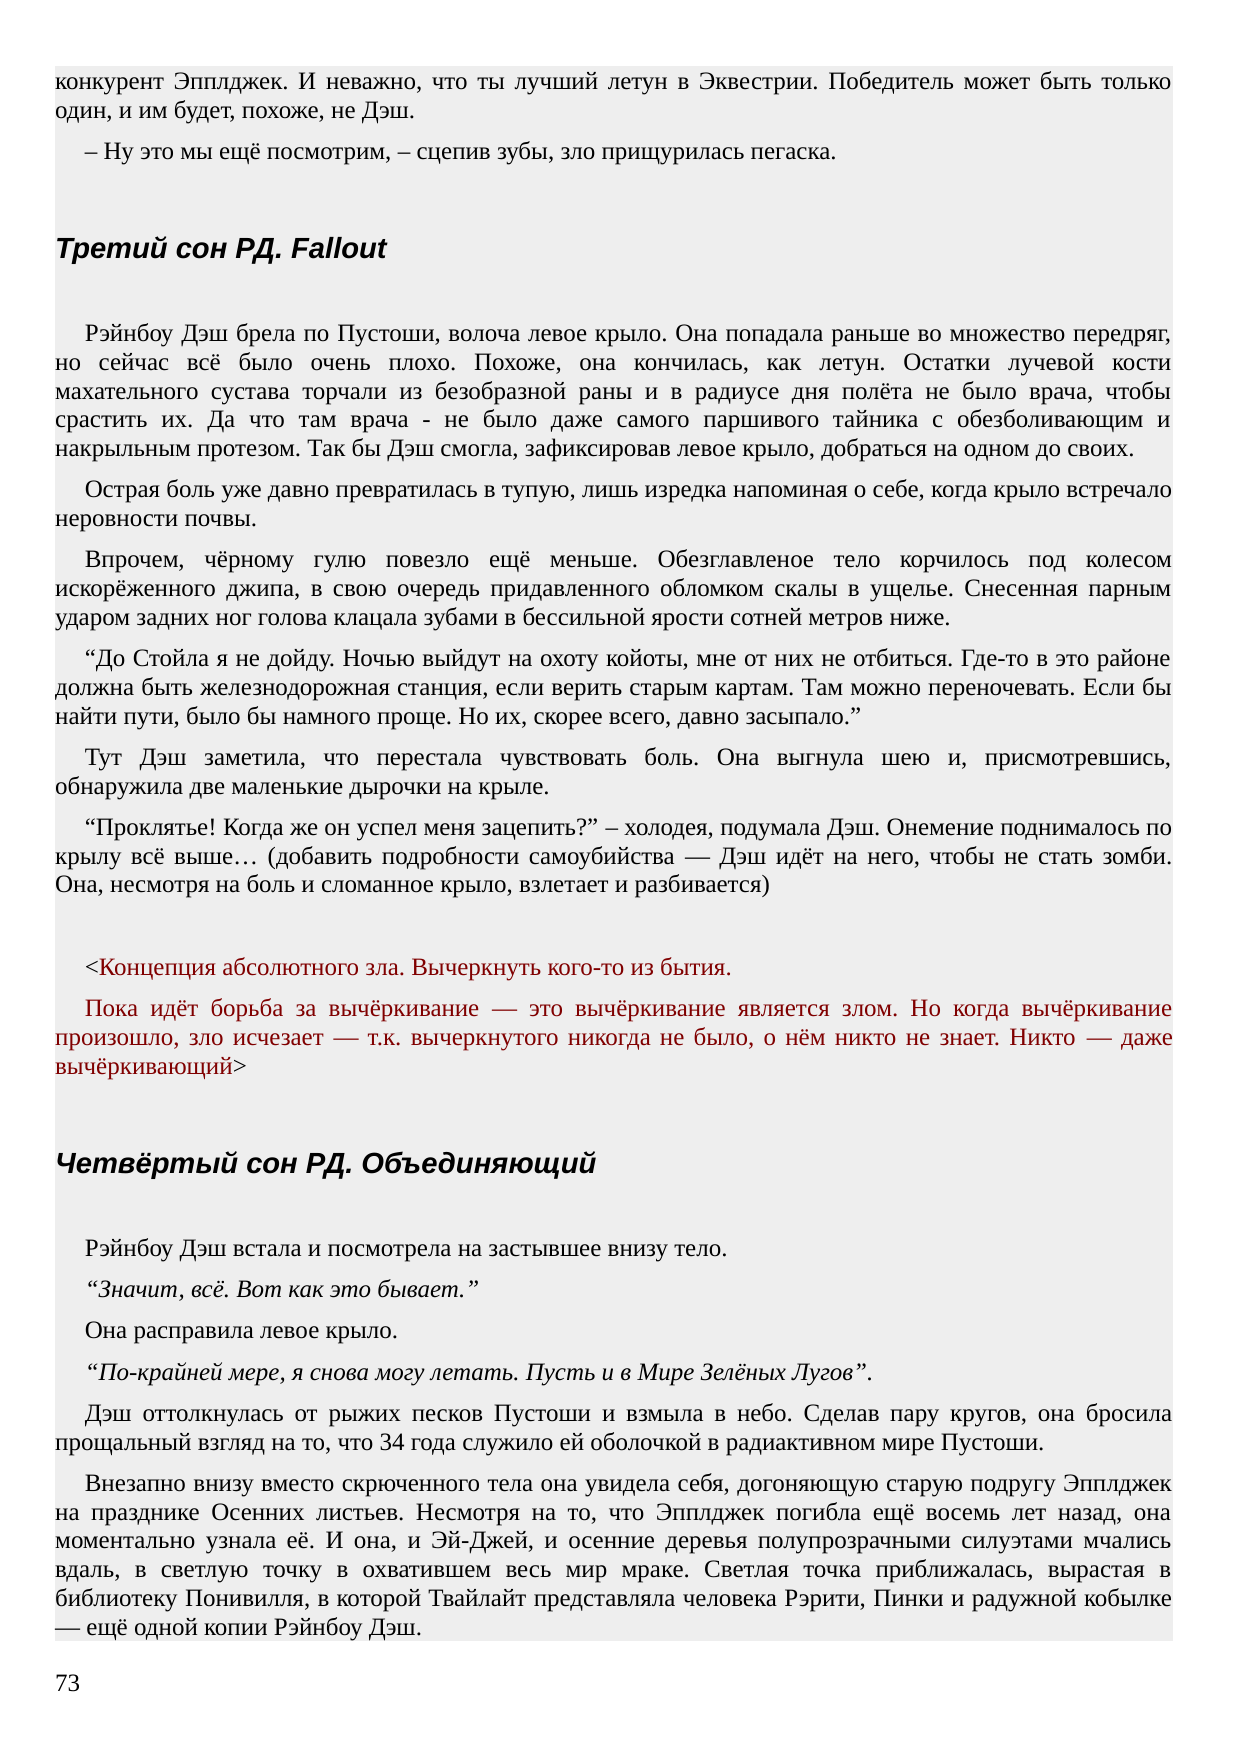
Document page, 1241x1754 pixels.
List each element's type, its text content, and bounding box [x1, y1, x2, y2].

text “Значит, всё. Вот как это бывает.” [55, 1274, 1173, 1303]
text Внезапно внизу вместо скрюченного тела она увидела себя, догоняющую старую подругу Эпплджек на празднике Осенних листьев. Несмотря на то, что Эпплджек погибла ещё восемь лет назад, она моментально узнала её. И она, и Эй-Джей, и осенние деревья полупрозрачными силуэтами мчались вдаль, в светлую точку в охватившем весь мир мраке. Светлая точка приближалась, вырастая в библиотеку Понивилля, в которой Твайлайт представляла человека Рэрити, Пинки и радужной кобылке — ещё одной копии Рэйнбоу Дэш. [55, 1468, 1173, 1641]
text Впрочем, чёрному гулю повезло ещё меньше. Обезглавленое тело корчилось под колесом искорёженного джипа, в свою очередь придавленного обломком скалы в ущелье. Снесенная парным ударом задних ног голова клацала зубами в бессильной ярости сотней метров ниже. [55, 544, 1173, 631]
text Она расправила левое крыло. [55, 1316, 1173, 1344]
text Дэш оттолкнулась от рыжих песков Пустоши и взмыла в небо. Сделав пару кругов, она бросила прощальный взгляд на то, что 34 года служило ей оболочкой в радиактивном мире Пустоши. [55, 1398, 1173, 1456]
text Пока идёт борьба за вычёркивание — это вычёркивание является злом. Но когда вычёркивание произошло, зло исчезает — т.к. вычеркнутого никогда не было, о нём никто не знает. Никто — даже вычёркивающий> [55, 993, 1173, 1079]
text <Концепция абсолютного зла. Вычеркнуть кого-то из бытия. [55, 952, 1173, 981]
subtitle Четвёртый сон РД. Объединяющий [55, 1146, 1173, 1179]
text Рэйнбоу Дэш брела по Пустоши, волоча левое крыло. Она попадала раньше во множество передряг, но сейчас всё было очень плохо. Похоже, она кончилась, как летун. Остатки лучевой кости махательного сустава торчали из безобразной раны и в радиусе дня полёта не было врача, чтобы срастить их. Да что там врача - не было даже самого паршивого тайника с обезболивающим и накрыльным протезом. Так бы Дэш смогла, зафиксировав левое крыло, добраться на одном до своих. [55, 318, 1173, 462]
text – Ну это мы ещё посмотрим, – сцепив зубы, зло прищурилась пегаска. [55, 136, 1173, 165]
text конкурент Эпплджек. И неважно, что ты лучший летун в Эквестрии. Победитель может быть только один, и им будет, похоже, не Дэш. [55, 66, 1173, 123]
text “Проклятье! Когда же он успел меня зацепить?” – холодея, подумала Дэш. Онемение поднималось по крылу всё выше… (добавить подробности самоубийства — Дэш идёт на него, чтобы не стать зомби. Она, несмотря на боль и сломанное крыло, взлетает и разбивается) [55, 812, 1173, 898]
text Острая боль уже давно превратилась в тупую, лишь изредка напоминая о себе, когда крыло встречало неровности почвы. [55, 474, 1173, 532]
text Тут Дэш заметила, что перестала чувствовать боль. Она выгнула шею и, присмотревшись, обнаружила две маленькие дырочки на крыле. [55, 742, 1173, 799]
text Рэйнбоу Дэш встала и посмотрела на застывшее внизу тело. [55, 1233, 1173, 1262]
text “По-крайней мере, я снова могу летать. Пусть и в Мире Зелёных Лугов”. [55, 1357, 1173, 1386]
subtitle Третий сон РД. Fallout [55, 231, 1173, 264]
text “До Стойла я не дойду. Ночью выйдут на охоту койоты, мне от них не отбиться. Где-то в это районе должна быть железнодорожная станция, если верить старым картам. Там можно переночевать. Если бы найти пути, было бы намного проще. Но их, скорее всего, давно засыпало.” [55, 643, 1173, 729]
